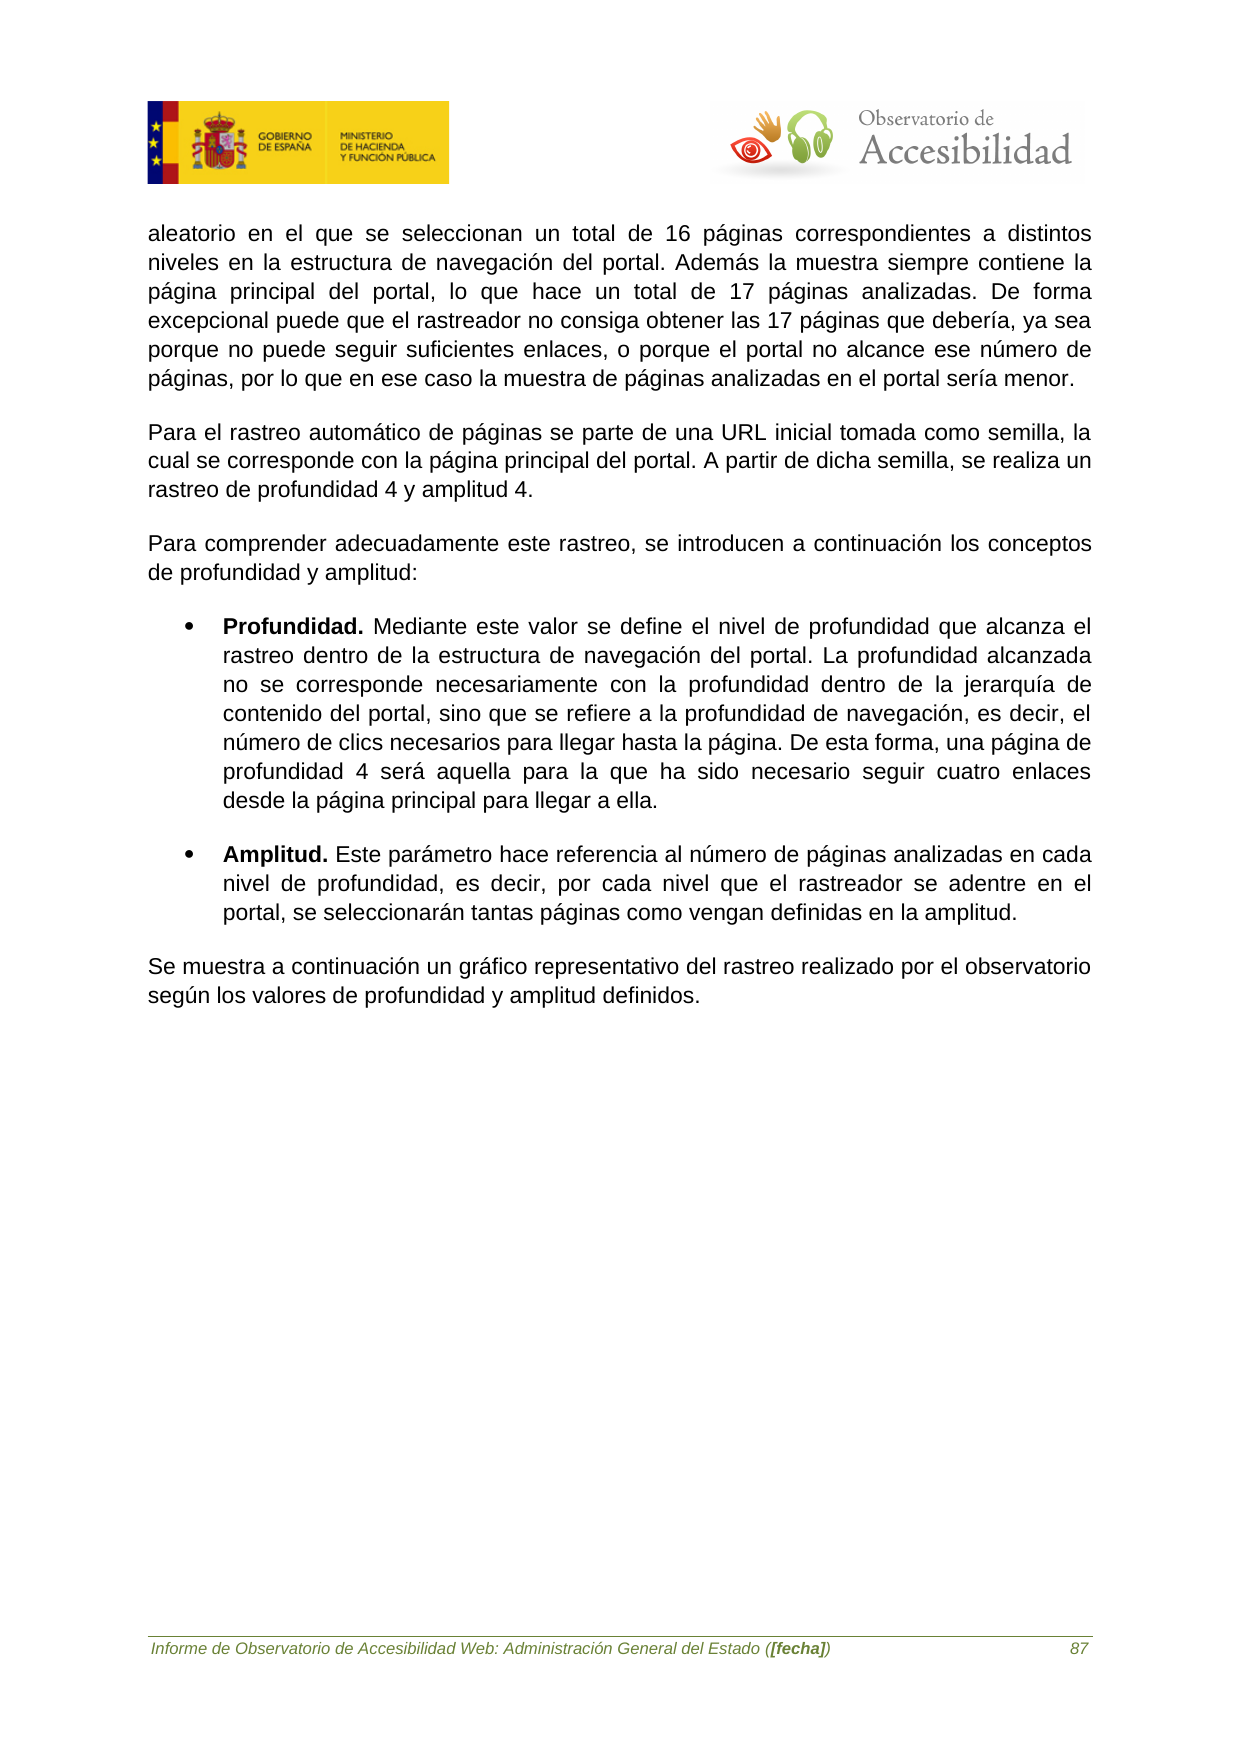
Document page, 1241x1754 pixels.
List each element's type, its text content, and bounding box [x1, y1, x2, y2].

text Para comprender adecuadamente este rastreo, se introducen a continuación los conceptos de profundidad y amplitud: [148, 530, 1092, 586]
list Profundidad. Mediante este valor se define el nivel de profundidad que alcanza el rastreo dentro de la estructura de navegación del portal. La profundidad alcanzada no se corresponde necesariamente con la profundidad dentro de la jerarquía de contenido del portal, sino que se refiere a la profundidad de navegación, es decir, el número de clics necesarios para llegar hasta la página. De esta forma, una página de profundidad 4 será aquella para la que ha sido necesario seguir cuatro enlaces desde la página principal para llegar a ella. [185, 613, 1092, 813]
picture [147, 101, 450, 184]
picture [710, 101, 1086, 184]
text aleatorio en el que se seleccionan un total de 16 páginas correspondientes a distintos niveles en la estructura de navegación del portal. Además la muestra siempre contiene la página principal del portal, lo que hace un total de 17 páginas analizadas. De forma excepcional puede que el rastreador no consiga obtener las 17 páginas que debería, ya sea porque no puede seguir suficientes enlaces, o porque el portal no alcance ese número de páginas, por lo que en ese caso la muestra de páginas analizadas en el portal sería menor. [148, 220, 1092, 391]
text Se muestra a continuación un gráfico representativo del rastreo realizado por el observatorio según los valores de profundidad y amplitud definidos. [148, 953, 1092, 1008]
list Amplitud. Este parámetro hace referencia al número de páginas analizadas en cada nivel de profundidad, es decir, por cada nivel que el rastreador se adentre en el portal, se seleccionarán tantas páginas como vengan definidas en la amplitud. [185, 841, 1092, 925]
text Para el rastreo automático de páginas se parte de una URL inicial tomada como semilla, la cual se corresponde con la página principal del portal. A partir de dicha semilla, se realiza un rastreo de profundidad 4 y amplitud 4. [148, 418, 1092, 503]
